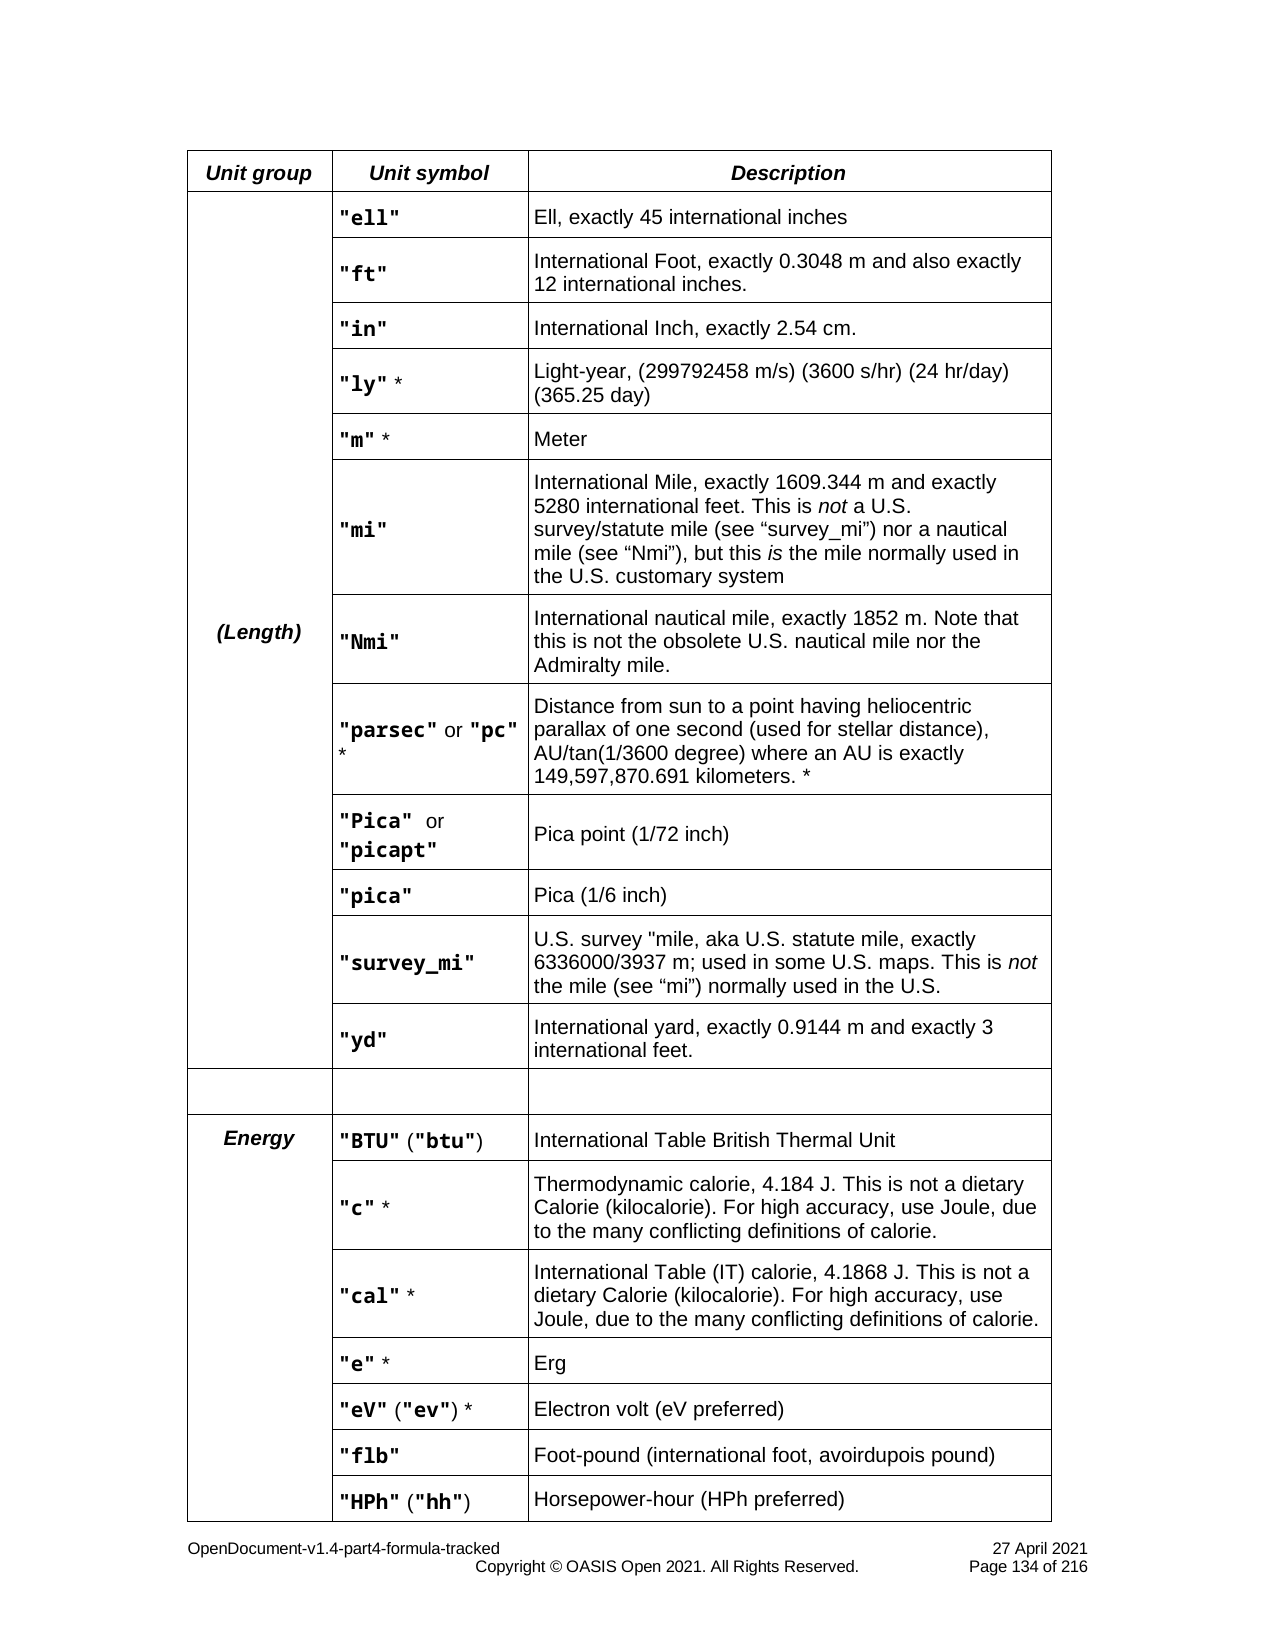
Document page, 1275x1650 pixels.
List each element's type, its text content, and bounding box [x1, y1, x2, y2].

table_cell "Nmi" [333, 595, 528, 682]
table_cell Distance from sun to a point having heliocentric parallax of one second (used for stellar distance), AU/tan(1/3600 degree) where an AU is exactly 149,597,870.691 kilometers. * [529, 684, 1051, 794]
table_cell International Inch, exactly 2.54 cm. [529, 303, 1051, 348]
table_cell Pica (1/6 inch) [529, 870, 1051, 915]
table_cell International Table British Thermal Unit [529, 1115, 1051, 1160]
table_cell [529, 1069, 1051, 1114]
table_cell [333, 1069, 528, 1114]
table_cell "pica" [333, 870, 528, 915]
table_header Unit group [188, 151, 332, 191]
table_cell International nautical mile, exactly 1852 m. Note that this is not the obsolete U.S. nautical mile nor the Admiralty mile. [529, 595, 1051, 682]
table_cell "ft" [333, 238, 528, 302]
table_cell International yard, exactly 0.9144 m and exactly 3 international feet. [529, 1004, 1051, 1068]
table_cell (Length) [188, 192, 332, 1068]
table_cell "parsec" or "pc" * [333, 684, 528, 794]
table_cell "c" * [333, 1161, 528, 1248]
table_cell Meter [529, 414, 1051, 459]
table_cell "ell" [333, 192, 528, 237]
table_cell Energy [188, 1115, 332, 1521]
table_cell International Foot, exactly 0.3048 m and also exactly 12 international inches. [529, 238, 1051, 302]
table_cell Horsepower-hour (HPh preferred) [529, 1476, 1051, 1521]
table_cell [188, 1069, 332, 1114]
table_header Unit symbol [333, 151, 528, 191]
table_header Description [529, 151, 1051, 191]
table_cell "in" [333, 303, 528, 348]
table_cell "m" * [333, 414, 528, 459]
table_cell "HPh" ("hh") [333, 1476, 528, 1521]
table_cell Pica point (1/72 inch) [529, 795, 1051, 869]
table_cell Thermodynamic calorie, 4.184 J. This is not a dietary Calorie (kilocalorie). For high accuracy, use Joule, due to the many conflicting definitions of calorie. [529, 1161, 1051, 1248]
table_cell "ly" * [333, 349, 528, 413]
table_cell Erg [529, 1338, 1051, 1383]
table_cell "cal" * [333, 1250, 528, 1337]
table_cell U.S. survey "mile, aka U.S. statute mile, exactly 6336000/3937 m; used in some U.S. maps. This is not the mile (see “mi”) normally used in the U.S. [529, 916, 1051, 1003]
table_cell International Mile, exactly 1609.344 m and exactly 5280 international feet. This is not a U.S. survey/statute mile (see “survey_mi”) nor a nautical mile (see “Nmi”), but this is the mile normally used in the U.S. customary system [529, 460, 1051, 594]
table_cell Light-year, (299792458 m/s) (3600 s/hr) (24 hr/day) (365.25 day) [529, 349, 1051, 413]
table_cell "BTU" ("btu") [333, 1115, 528, 1160]
table_cell International Table (IT) calorie, 4.1868 J. This is not a dietary Calorie (kilocalorie). For high accuracy, use Joule, due to the many conflicting definitions of calorie. [529, 1250, 1051, 1337]
table_cell "survey_mi" [333, 916, 528, 1003]
table_cell "mi" [333, 460, 528, 594]
table_cell "Pica" or "picapt" [333, 795, 528, 869]
table_cell Electron volt (eV preferred) [529, 1384, 1051, 1429]
table_cell Ell, exactly 45 international inches [529, 192, 1051, 237]
table_cell "yd" [333, 1004, 528, 1068]
table_cell "eV" ("ev") * [333, 1384, 528, 1429]
table_cell Foot-pound (international foot, avoirdupois pound) [529, 1430, 1051, 1475]
table_cell "e" * [333, 1338, 528, 1383]
table_cell "flb" [333, 1430, 528, 1475]
